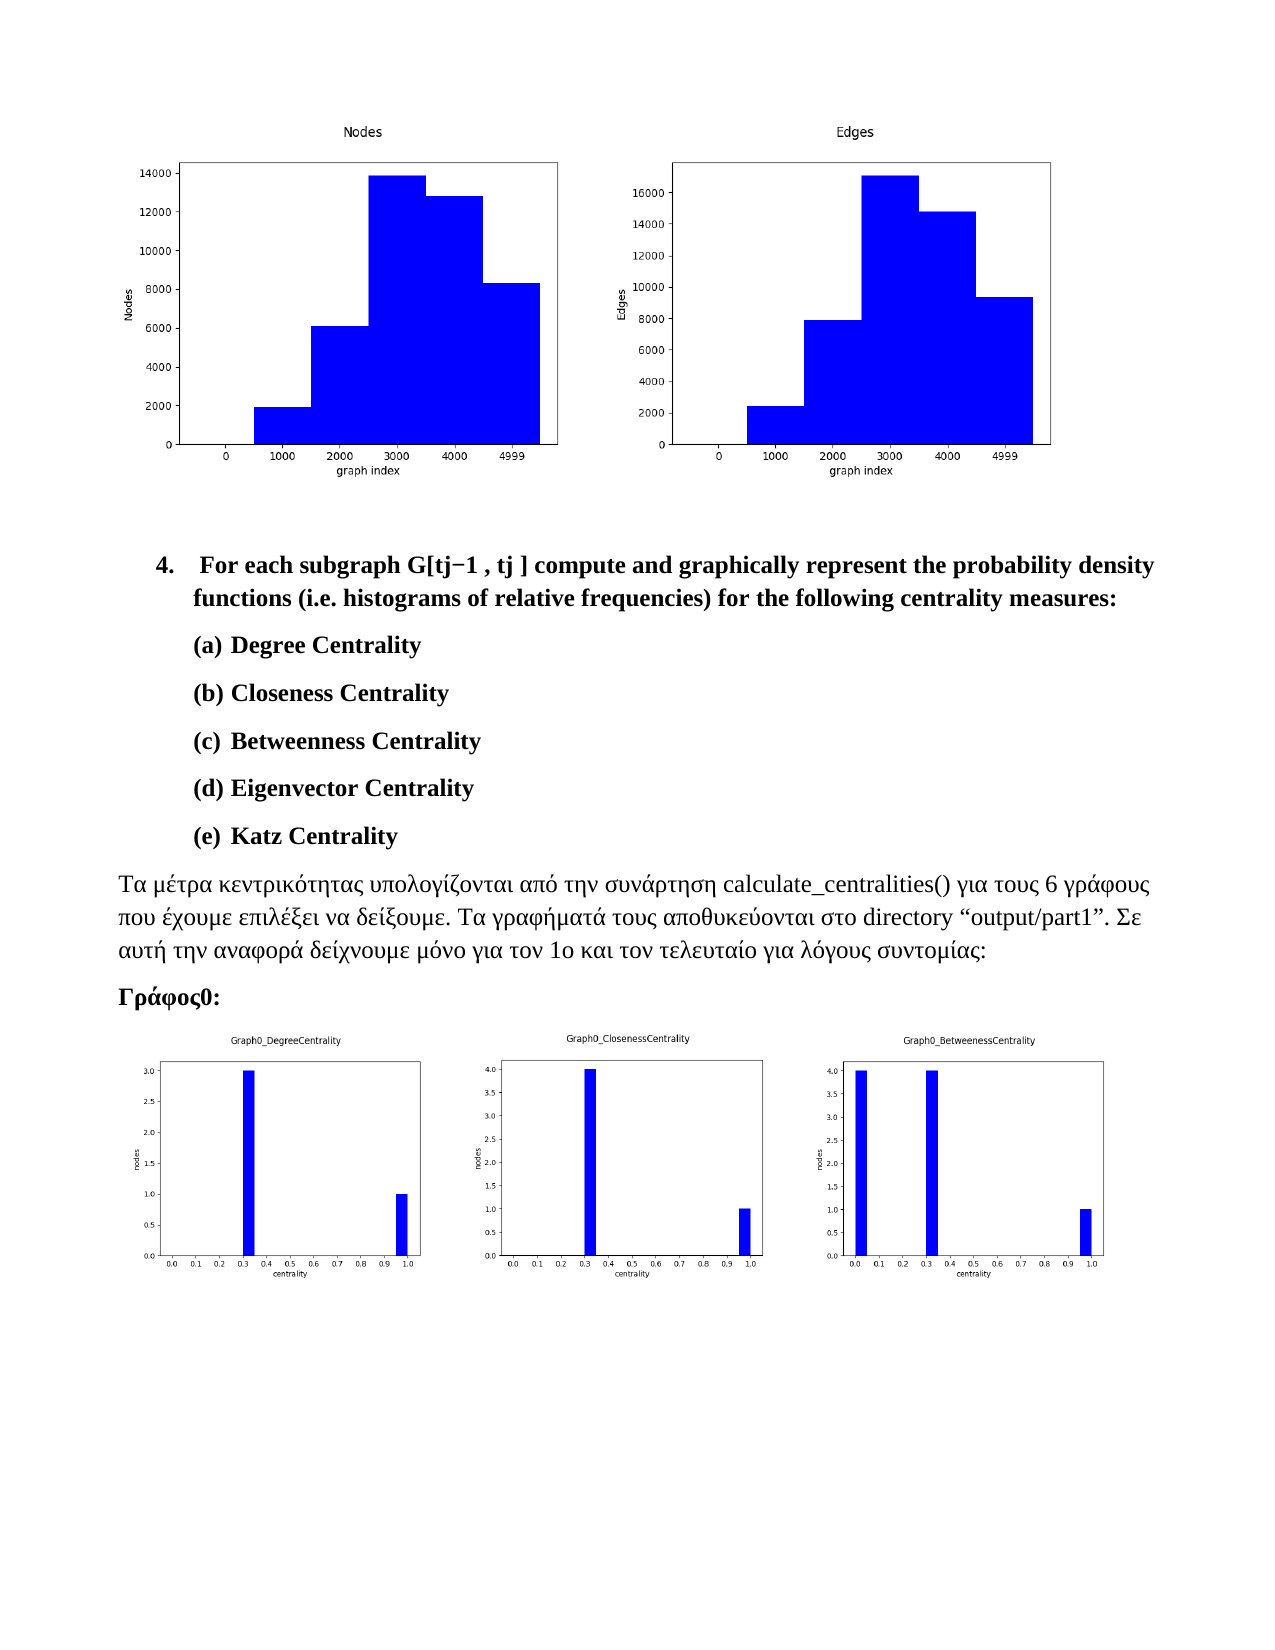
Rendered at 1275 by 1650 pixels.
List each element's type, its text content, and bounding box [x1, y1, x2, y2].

list Eigenvector Centrality [193, 773, 1157, 802]
list Katz Centrality [193, 821, 1157, 850]
list For each subgraph G[tj−1 , tj ] compute and graphically represent the probability density functions (i.e. histograms of relative frequencies) for the following centrality measures: [156, 550, 1157, 612]
picture [801, 1031, 1137, 1283]
picture [118, 1031, 453, 1283]
list Betweenness Centrality [193, 726, 1157, 754]
picture [118, 118, 606, 484]
picture [611, 118, 1099, 484]
text Γράφος0: [118, 982, 1157, 1011]
list Degree Centrality [193, 631, 1157, 659]
list Closeness Centrality [193, 678, 1157, 707]
picture [459, 1030, 796, 1283]
text Τα μέτρα κεντρικότητας υπολογίζονται από την συνάρτηση calculate_centralities() για τους 6 γράφους που έχουμε επιλέξει να δείξουμε. Τα γραφήματά τους αποθυκεύονται στο directory “output/part1”. Σε αυτή την αναφορά δείχνουμε μόνο για τον 1ο και τον τελευταίο για λόγους συντομίας: [118, 869, 1157, 963]
